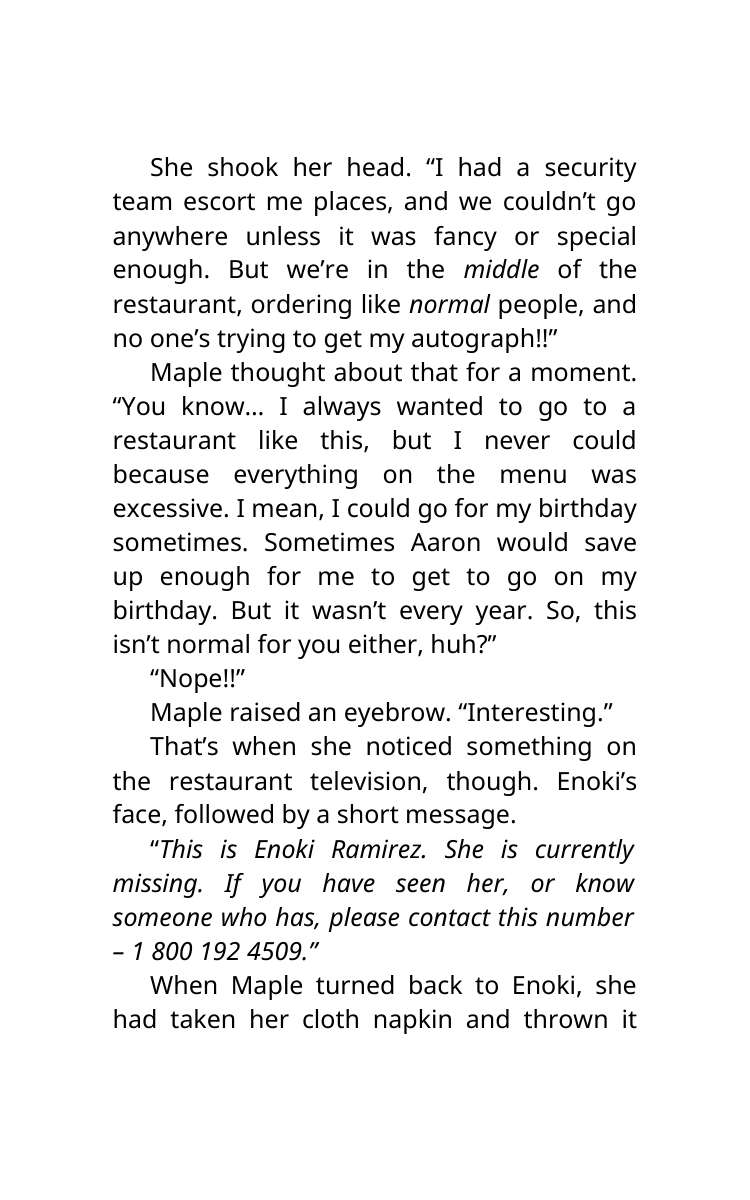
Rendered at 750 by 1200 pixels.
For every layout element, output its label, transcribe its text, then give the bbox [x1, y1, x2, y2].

text That’s when she noticed something on the restaurant television, though. Enoki’s face, followed by a short message. [112, 729, 637, 831]
text She shook her head. “I had a security team escort me places, and we couldn’t go anywhere unless it was fancy or special enough. But we’re in the middle of the restaurant, ordering like normal people, and no one’s trying to get my autograph!!” [112, 150, 637, 354]
text “This is Enoki Ramirez. She is currently missing. If you have seen her, or know someone who has, please contact this number – 1 800 192 4509.” [112, 831, 637, 967]
text When Maple turned back to Enoki, she had taken her cloth napkin and thrown it [112, 967, 637, 1036]
text “Nope!!” [112, 661, 637, 695]
text Maple thought about that for a moment. “You know… I always wanted to go to a restaurant like this, but I never could because everything on the menu was excessive. I mean, I could go for my birthday sometimes. Sometimes Aaron would save up enough for me to get to go on my birthday. But it wasn’t every year. So, this isn’t normal for you either, huh?” [112, 354, 637, 661]
text Maple raised an eyebrow. “Interesting.” [112, 695, 637, 729]
